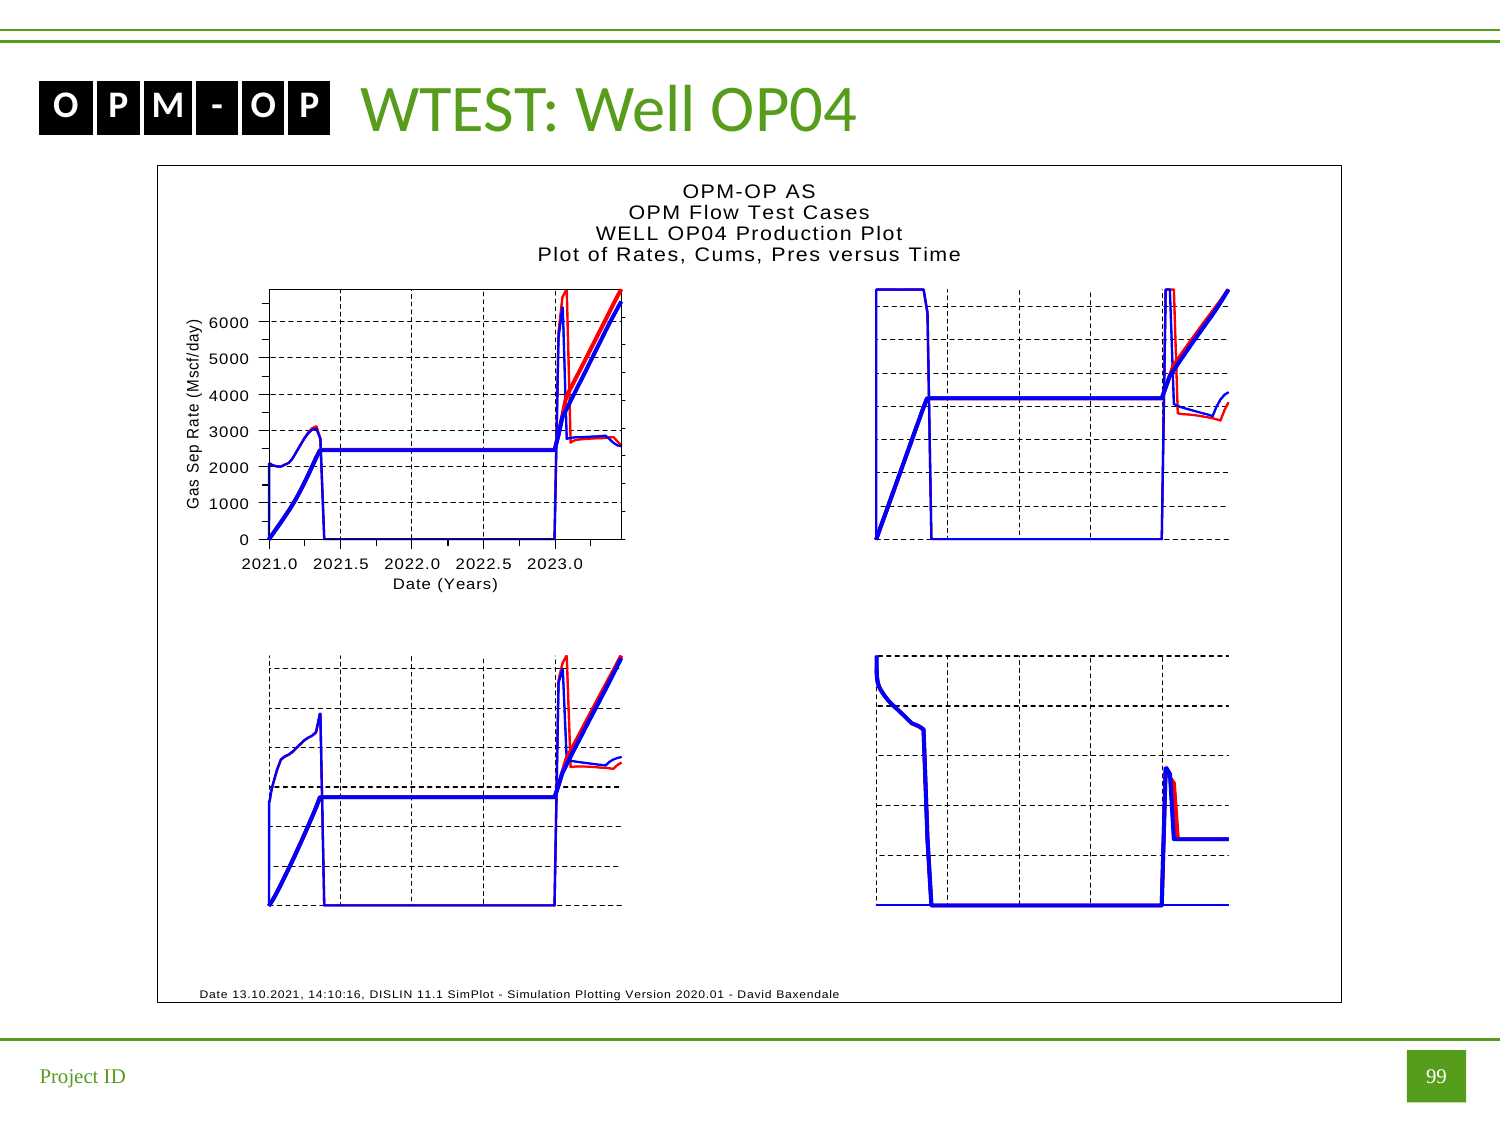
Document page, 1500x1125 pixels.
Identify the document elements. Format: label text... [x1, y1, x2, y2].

title WTEST: well OP04 [360, 77, 1425, 153]
picture [157, 165, 1343, 1004]
